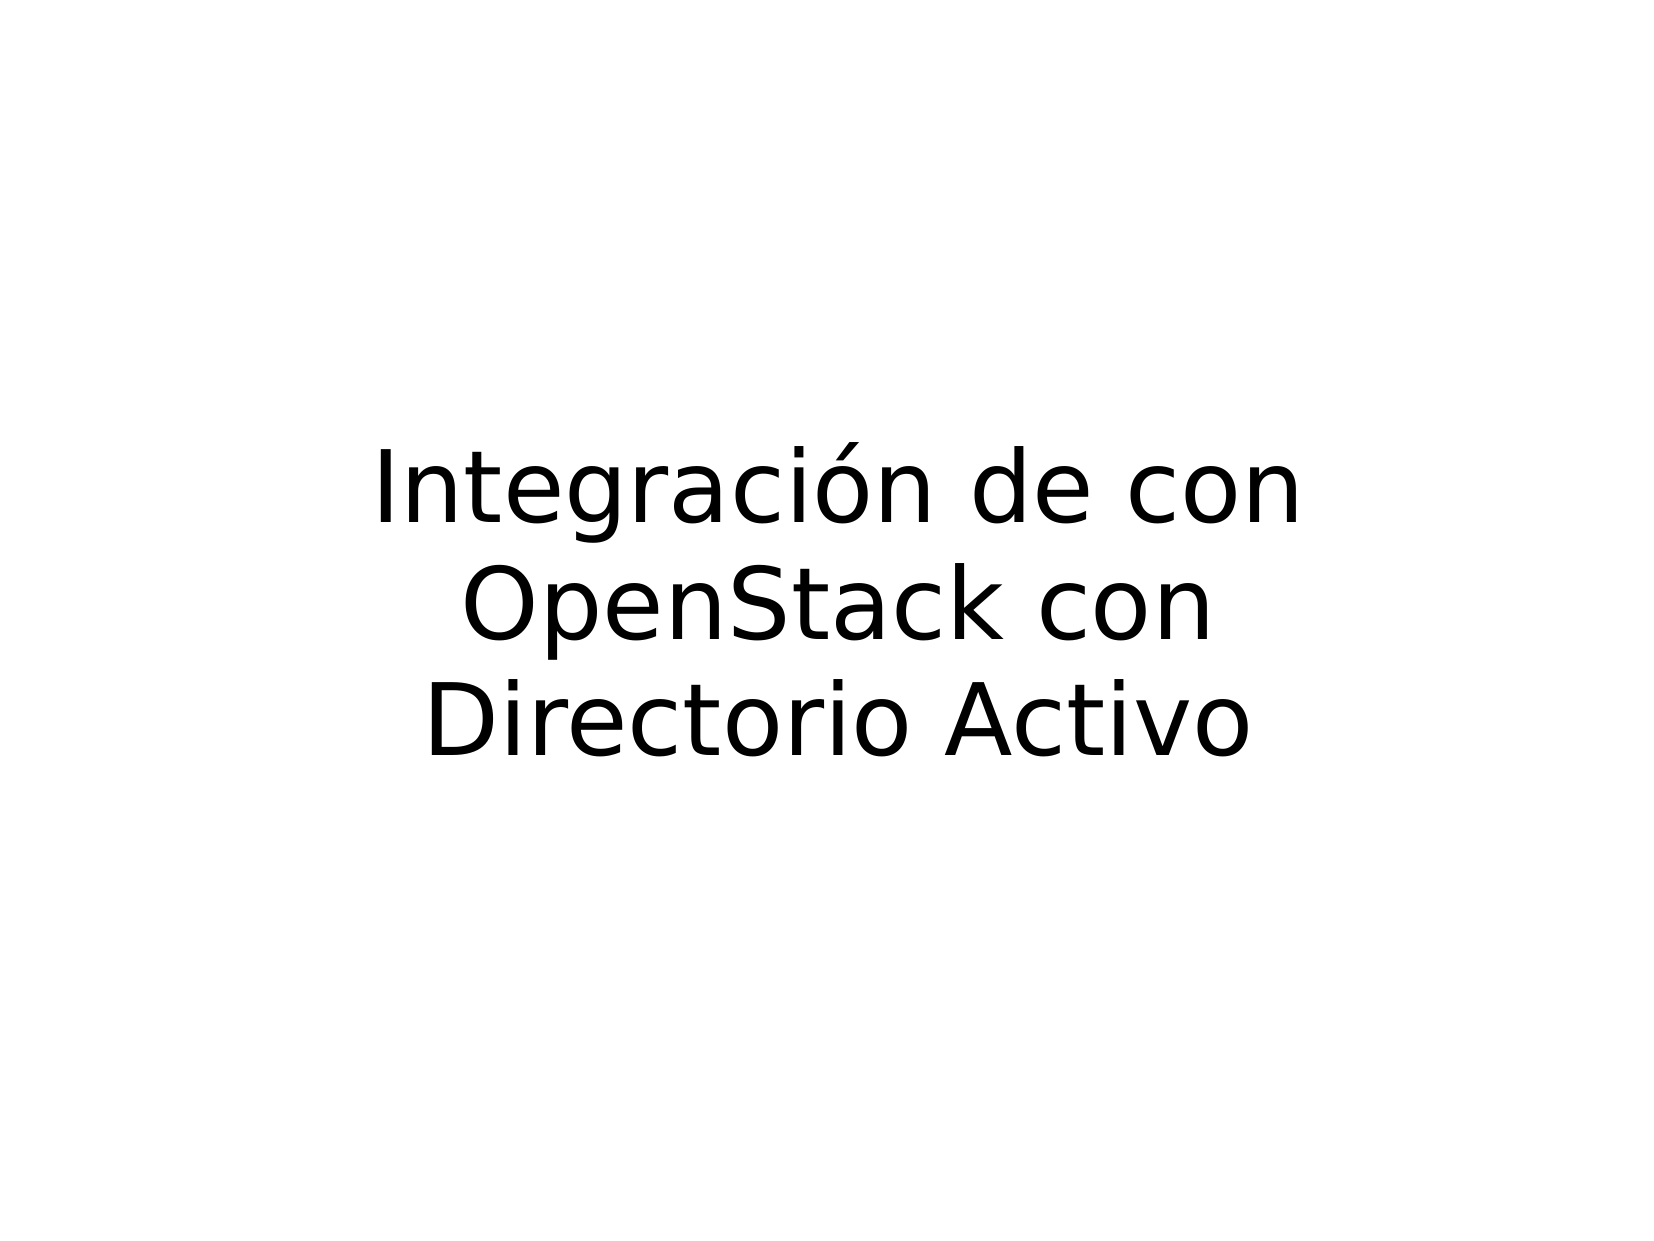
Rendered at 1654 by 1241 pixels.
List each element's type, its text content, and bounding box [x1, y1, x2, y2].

subtitle Integración de con OpenStack con Directorio Activo [248, 330, 1430, 879]
